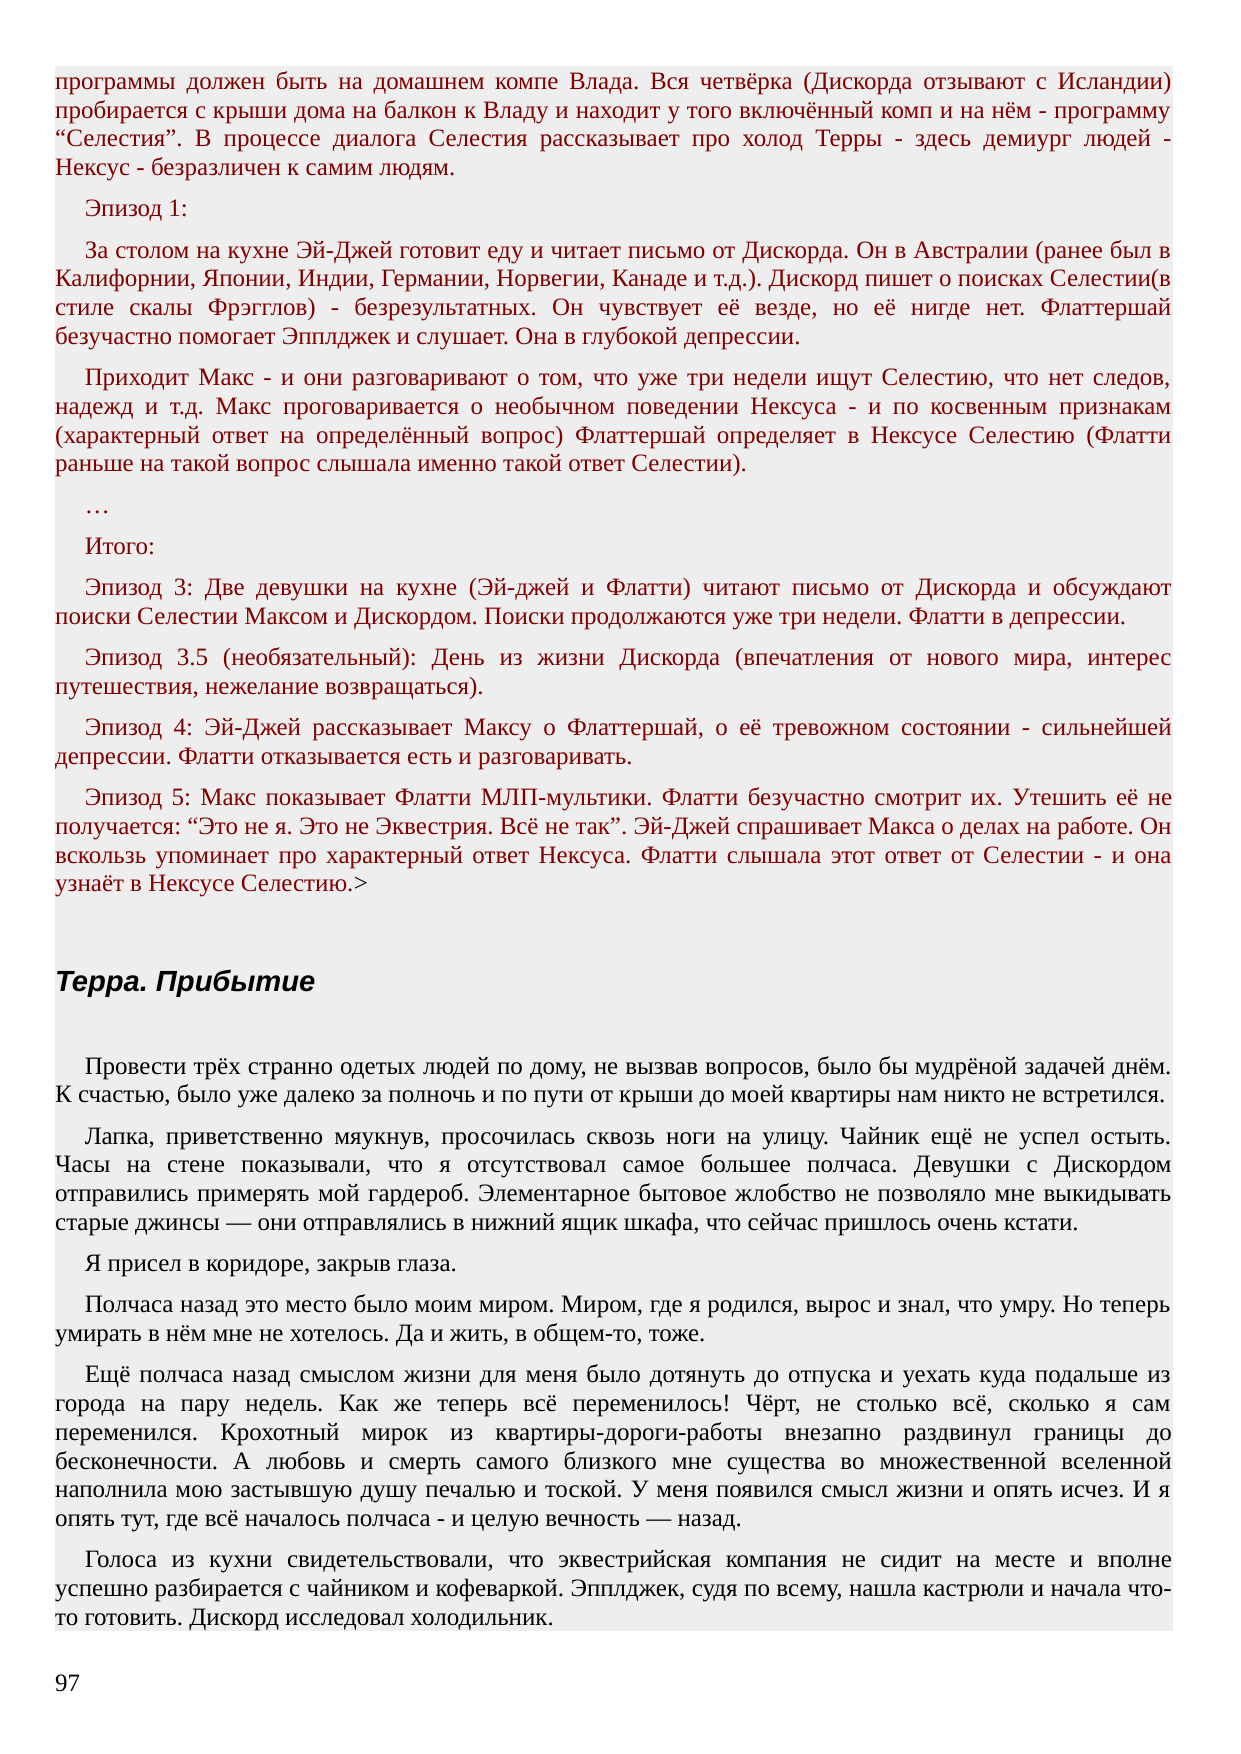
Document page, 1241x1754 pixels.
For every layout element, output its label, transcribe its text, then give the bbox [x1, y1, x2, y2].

text Приходит Макс - и они разговаривают о том, что уже три недели ищут Селестию, что нет следов, надежд и т.д. Макс проговаривается о необычном поведении Нексуса - и по косвенным признакам (характерный ответ на определённый вопрос) Флаттершай определяет в Нексусе Селестию (Флатти раньше на такой вопрос слышала именно такой ответ Селестии). [55, 362, 1173, 477]
text Полчаса назад это место было моим миром. Миром, где я родился, вырос и знал, что умру. Но теперь умирать в нём мне не хотелось. Да и жить, в общем-то, тоже. [55, 1289, 1173, 1347]
text программы должен быть на домашнем компе Влада. Вся четвёрка (Дискорда отзывают с Исландии) пробирается с крыши дома на балкон к Владу и находит у того включённый комп и на нём - программу “Селестия”. В процессе диалога Селестия рассказывает про холод Терры - здесь демиург людей - Нексус - безразличен к самим людям. [55, 66, 1173, 181]
text Голоса из кухни свидетельствовали, что эквестрийская компания не сидит на месте и вполне успешно разбирается с чайником и кофеваркой. Эпплджек, судя по всему, нашла кастрюли и начала что-то готовить. Дискорд исследовал холодильник. [55, 1544, 1173, 1631]
text Эпизод 3: Две девушки на кухне (Эй-джей и Флатти) читают письмо от Дискорда и обсуждают поиски Селестии Максом и Дискордом. Поиски продолжаются уже три недели. Флатти в депрессии. [55, 572, 1173, 630]
text Провести трёх странно одетых людей по дому, не вызвав вопросов, было бы мудрёной задачей днём. К счастью, было уже далеко за полночь и по пути от крыши до моей квартиры нам никто не встретился. [55, 1051, 1173, 1108]
text Лапка, приветственно мяукнув, просочилась сквозь ноги на улицу. Чайник ещё не успел остыть. Часы на стене показывали, что я отсутствовал самое большее полчаса. Девушки с Дискордом отправились примерять мой гардероб. Элементарное бытовое жлобство не позволяло мне выкидывать старые джинсы — они отправлялись в нижний ящик шкафа, что сейчас пришлось очень кстати. [55, 1121, 1173, 1236]
text За столом на кухне Эй-Джей готовит еду и читает письмо от Дискорда. Он в Австралии (ранее был в Калифорнии, Японии, Индии, Германии, Норвегии, Канаде и т.д.). Дискорд пишет о поисках Селестии(в стиле скалы Фрэгглов) - безрезультатных. Он чувствует её везде, но её нигде нет. Флаттершай безучастно помогает Эпплджек и слушает. Она в глубокой депрессии. [55, 235, 1173, 350]
text Эпизод 4: Эй-Джей рассказывает Максу о Флаттершай, о её тревожном состоянии - сильнейшей депрессии. Флатти отказывается есть и разговаривать. [55, 712, 1173, 770]
text Эпизод 3.5 (необязательный): День из жизни Дискорда (впечатления от нового мира, интерес путешествия, нежелание возвращаться). [55, 642, 1173, 700]
text Я присел в коридоре, закрыв глаза. [55, 1248, 1173, 1277]
text … [55, 490, 1173, 518]
text Эпизод 1: [55, 193, 1173, 222]
subtitle Терра. Прибытие [55, 963, 1173, 997]
text Итого: [55, 531, 1173, 560]
text Ещё полчаса назад смыслом жизни для меня было дотянуть до отпуска и уехать куда подальше из города на пару недель. Как же теперь всё переменилось! Чёрт, не столько всё, сколько я сам переменился. Крохотный мирок из квартиры-дороги-работы внезапно раздвинул границы до бесконечности. А любовь и смерть самого близкого мне существа во множественной вселенной наполнила мою застывшую душу печалью и тоской. У меня появился смысл жизни и опять исчез. И я опять тут, где всё началось полчаса - и целую вечность — назад. [55, 1359, 1173, 1532]
text Эпизод 5: Макс показывает Флатти МЛП-мультики. Флатти безучастно смотрит их. Утешить её не получается: “Это не я. Это не Эквестрия. Всё не так”. Эй-Джей спрашивает Макса о делах на работе. Он вскользь упоминает про характерный ответ Нексуса. Флатти слышала этот ответ от Селестии - и она узнаёт в Нексусе Селестию.> [55, 782, 1173, 897]
